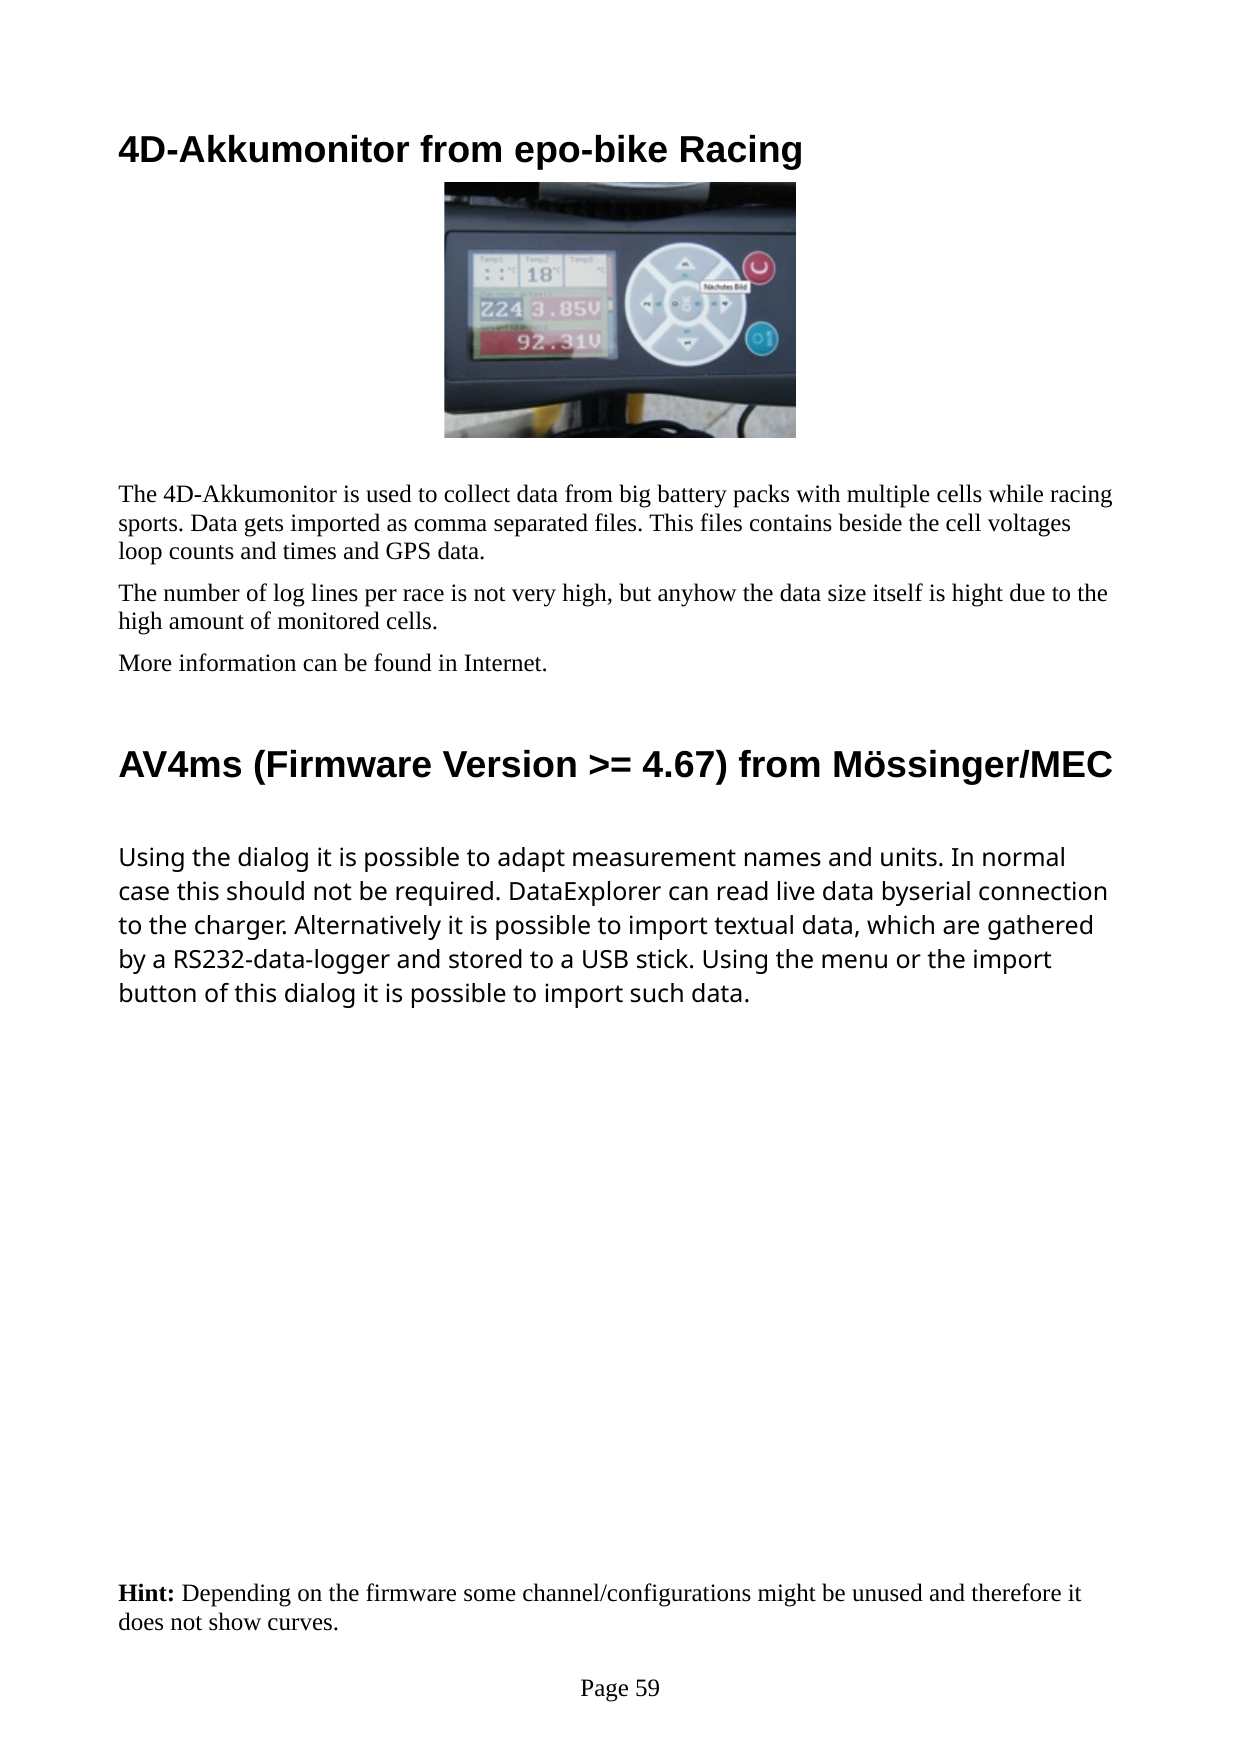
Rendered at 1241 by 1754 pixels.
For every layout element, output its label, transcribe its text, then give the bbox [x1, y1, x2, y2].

subtitle AV4ms (Firmware Version >= 4.67) from Mössinger/MEC [118, 743, 1122, 786]
text Using the dialog it is possible to adapt measurement names and units. In normal case this should not be required. DataExplorer can read live data byserial connection to the charger. Alternatively it is possible to import textual data, which are gathered by a RS232-data-logger and stored to a USB stick. Using the menu or the import button of this dialog it is possible to import such data. [118, 839, 1122, 1010]
picture [444, 182, 796, 438]
text The 4D-Akkumonitor is used to collect data from big battery packs with multiple cells while racing sports. Data gets imported as comma separated files. This files contains beside the cell voltages loop counts and times and GPS data. [118, 479, 1122, 565]
text More information can be found in Internet. [118, 648, 1122, 676]
text Hint: Depending on the firmware some channel/configurations might be unused and therefore it does not show curves. [118, 1578, 1122, 1636]
subtitle 4D-Akkumonitor from epo-bike Racing [118, 127, 1122, 170]
text The number of log lines per race is not very high, but anyhow the data size itself is hight due to the high amount of monitored cells. [118, 578, 1122, 635]
